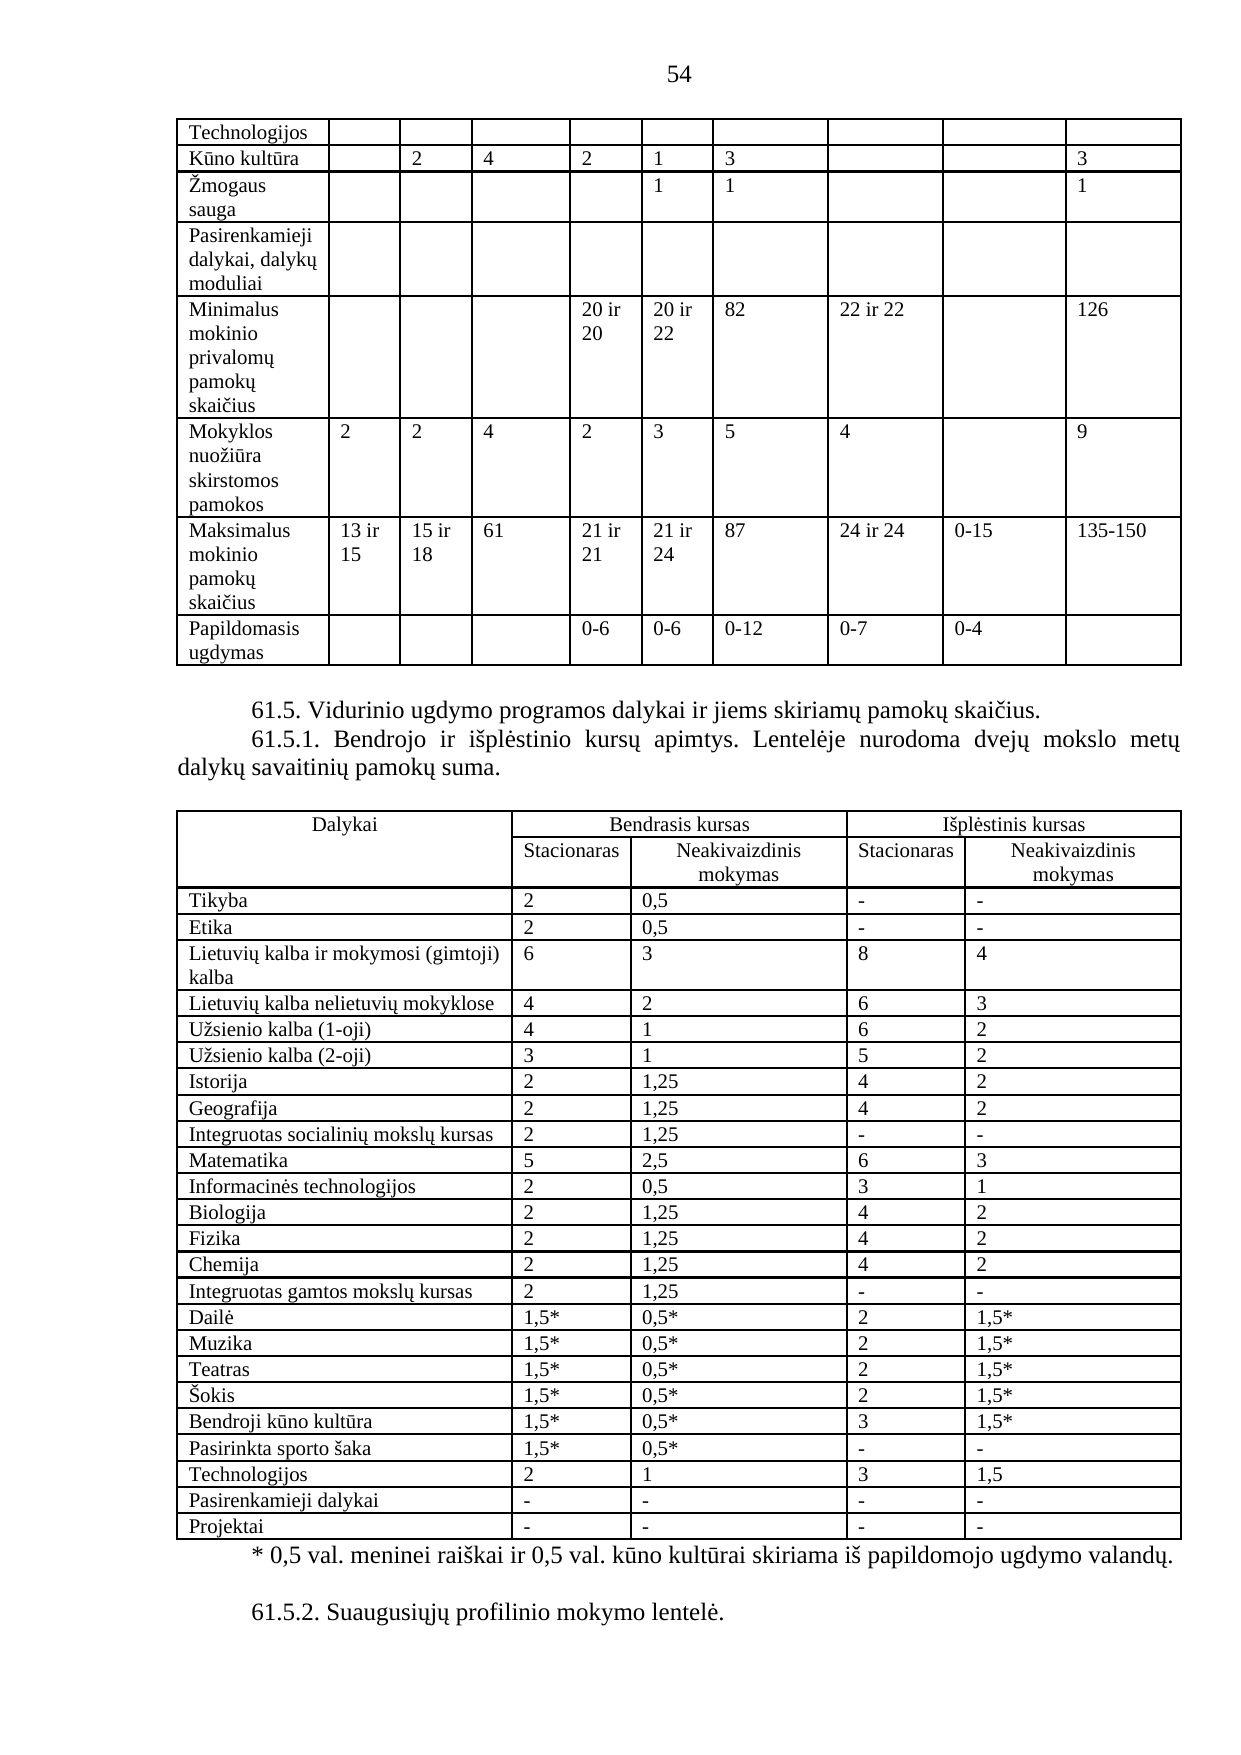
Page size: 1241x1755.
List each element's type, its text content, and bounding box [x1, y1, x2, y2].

table_cell [714, 223, 827, 295]
table_cell 2 [401, 146, 471, 170]
table_cell [401, 173, 471, 221]
table_cell 4 [966, 941, 1180, 989]
table_cell 1 [643, 173, 712, 221]
table_cell 2 [513, 889, 630, 912]
table_cell 1,5* [966, 1357, 1180, 1381]
table_cell Biologija [178, 1200, 511, 1224]
table_cell Informacinės technologijos [178, 1174, 511, 1198]
table_cell 135-150 [1067, 518, 1180, 614]
table_cell 1 [632, 1043, 846, 1067]
table_header Dalykai [178, 812, 511, 886]
table_cell [643, 120, 712, 144]
table_cell 3 [714, 146, 827, 170]
table_cell Tikyba [178, 889, 511, 912]
table_cell Užsienio kalba (1-oji) [178, 1017, 511, 1041]
table_cell 1,25 [632, 1122, 846, 1146]
table_cell 2 [571, 146, 641, 170]
table_cell [714, 120, 827, 144]
table_cell 0,5* [632, 1435, 846, 1459]
table_cell Teatras [178, 1357, 511, 1381]
table_cell Maksimalus mokinio pamokų skaičius [178, 518, 328, 614]
table_cell 2 [966, 1069, 1180, 1093]
table_cell - [966, 1279, 1180, 1303]
table_cell 1,25 [632, 1200, 846, 1224]
table_cell [829, 120, 942, 144]
table_cell 13 ir 15 [330, 518, 399, 614]
table_cell Lietuvių kalba nelietuvių mokyklose [178, 991, 511, 1015]
table_cell [829, 173, 942, 221]
table_cell 4 [848, 1200, 964, 1224]
table_cell 0,5* [632, 1409, 846, 1433]
table_cell 2 [513, 1279, 630, 1303]
table_cell [330, 120, 399, 144]
table_cell 87 [714, 518, 827, 614]
table_cell [473, 297, 569, 417]
table_cell 1,5* [966, 1305, 1180, 1329]
table_cell 1,25 [632, 1226, 846, 1250]
table_cell - [966, 889, 1180, 912]
table_cell 2 [513, 1122, 630, 1146]
table_cell 2 [513, 1069, 630, 1093]
table_cell 21 ir 21 [571, 518, 641, 614]
table_cell 0,5* [632, 1305, 846, 1329]
table_cell - [966, 1488, 1180, 1512]
table_cell - [848, 1514, 964, 1538]
table_cell - [513, 1488, 630, 1512]
table_cell 8 [848, 941, 964, 989]
table_cell 1,5 [966, 1462, 1180, 1486]
table_header Išplėstinis kursas [848, 812, 1180, 836]
table_cell 2 [401, 419, 471, 516]
table_cell - [632, 1514, 846, 1538]
table_cell 2 [966, 1200, 1180, 1224]
table_cell 2 [848, 1383, 964, 1407]
table_cell [1067, 616, 1180, 664]
table_cell [330, 146, 399, 170]
table_cell 0-12 [714, 616, 827, 664]
table_cell 2 [571, 419, 641, 516]
table_cell 0,5* [632, 1383, 846, 1407]
table_cell 1 [714, 173, 827, 221]
table_cell Muzika [178, 1331, 511, 1355]
table_cell [944, 173, 1065, 221]
table_cell 1,5* [966, 1331, 1180, 1355]
table_cell 4 [848, 1069, 964, 1093]
table_cell - [966, 1514, 1180, 1538]
table_cell 1,5* [966, 1409, 1180, 1433]
table_cell 1,5* [513, 1357, 630, 1381]
table_cell 2 [513, 1226, 630, 1250]
table_cell 1,25 [632, 1253, 846, 1276]
table_cell Stacionaras [513, 838, 630, 886]
table_cell 5 [513, 1148, 630, 1172]
table_cell 3 [513, 1043, 630, 1067]
table_cell - [848, 1435, 964, 1459]
text * 0,5 val. meninei raiškai ir 0,5 val. kūno kultūrai skiriama iš papildomojo ugdymo valandų. [177, 1540, 1181, 1569]
table_cell [1067, 223, 1180, 295]
table_cell [944, 223, 1065, 295]
table_cell Integruotas socialinių mokslų kursas [178, 1122, 511, 1146]
table_cell 2 [848, 1357, 964, 1381]
table_cell 0,5 [632, 915, 846, 939]
table_cell [944, 419, 1065, 516]
table_cell 1,5* [513, 1435, 630, 1459]
table_cell Geografija [178, 1096, 511, 1119]
table_cell 3 [848, 1409, 964, 1433]
table_cell 2 [513, 1253, 630, 1276]
table_cell [330, 297, 399, 417]
table_header Bendrasis kursas [513, 812, 846, 836]
table_cell Chemija [178, 1253, 511, 1276]
table_cell - [966, 1122, 1180, 1146]
table_cell 2 [848, 1305, 964, 1329]
table_cell 3 [1067, 146, 1180, 170]
text 61.5.2. Suaugusiųjų profilinio mokymo lentelė. [177, 1597, 1181, 1626]
table_cell 0-4 [944, 616, 1065, 664]
table_cell 1 [632, 1017, 846, 1041]
table_cell 61 [473, 518, 569, 614]
table_cell 4 [473, 146, 569, 170]
table_cell 1,5* [513, 1383, 630, 1407]
table_cell 2,5 [632, 1148, 846, 1172]
table_cell 15 ir 18 [401, 518, 471, 614]
table_cell 2 [513, 1462, 630, 1486]
table_cell 0,5 [632, 1174, 846, 1198]
table_cell 3 [848, 1174, 964, 1198]
table_cell 1 [966, 1174, 1180, 1198]
table_cell 5 [848, 1043, 964, 1067]
table_cell - [848, 915, 964, 939]
table_cell [330, 223, 399, 295]
table_cell [1067, 120, 1180, 144]
table_cell [944, 146, 1065, 170]
table_cell 1 [1067, 173, 1180, 221]
table_cell Bendroji kūno kultūra [178, 1409, 511, 1433]
table_cell 6 [848, 1017, 964, 1041]
table_cell Integruotas gamtos mokslų kursas [178, 1279, 511, 1303]
table_cell [571, 223, 641, 295]
table_cell [330, 616, 399, 664]
table_cell 82 [714, 297, 827, 417]
table_cell 6 [513, 941, 630, 989]
table_cell 4 [848, 1226, 964, 1250]
table_cell 3 [848, 1462, 964, 1486]
table_cell [473, 616, 569, 664]
table_cell 0-6 [643, 616, 712, 664]
table_cell 4 [829, 419, 942, 516]
table_cell 9 [1067, 419, 1180, 516]
table_cell Papildomasis ugdymas [178, 616, 328, 664]
table_cell 4 [513, 1017, 630, 1041]
table_cell [330, 173, 399, 221]
table_cell 1 [643, 146, 712, 170]
table_cell Neakivaizdinis mokymas [966, 838, 1180, 886]
table_cell 3 [966, 991, 1180, 1015]
table_cell 2 [330, 419, 399, 516]
table_cell 24 ir 24 [829, 518, 942, 614]
table_cell [401, 120, 471, 144]
table_cell [643, 223, 712, 295]
table_cell [571, 120, 641, 144]
table_cell Fizika [178, 1226, 511, 1250]
table_cell 2 [966, 1096, 1180, 1119]
table_cell 21 ir 24 [643, 518, 712, 614]
table_cell Projektai [178, 1514, 511, 1538]
table_cell - [848, 889, 964, 912]
table_cell Dailė [178, 1305, 511, 1329]
text 61.5. Vidurinio ugdymo programos dalykai ir jiems skiriamų pamokų skaičius. [177, 695, 1181, 724]
table_cell Kūno kultūra [178, 146, 328, 170]
table_cell 0-7 [829, 616, 942, 664]
table_cell Užsienio kalba (2-oji) [178, 1043, 511, 1067]
table_cell Lietuvių kalba ir mokymosi (gimtoji) kalba [178, 941, 511, 989]
table_cell - [513, 1514, 630, 1538]
table_cell 0-15 [944, 518, 1065, 614]
table_cell 2 [513, 1200, 630, 1224]
table_cell 6 [848, 1148, 964, 1172]
table_cell - [632, 1488, 846, 1512]
table_cell 126 [1067, 297, 1180, 417]
table_cell [829, 223, 942, 295]
table_cell 4 [848, 1096, 964, 1119]
table_cell 4 [473, 419, 569, 516]
table_cell Matematika [178, 1148, 511, 1172]
table_cell [829, 146, 942, 170]
table_cell - [848, 1279, 964, 1303]
table_cell 4 [513, 991, 630, 1015]
table_cell 2 [966, 1253, 1180, 1276]
table_cell 2 [513, 1174, 630, 1198]
table_cell - [966, 1435, 1180, 1459]
table_cell 2 [848, 1331, 964, 1355]
table_cell Technologijos [178, 120, 328, 144]
table_cell Pasirinkta sporto šaka [178, 1435, 511, 1459]
table_cell 1,25 [632, 1096, 846, 1119]
table_cell [401, 297, 471, 417]
table_cell 2 [513, 915, 630, 939]
table_cell 1,25 [632, 1279, 846, 1303]
table_cell 3 [966, 1148, 1180, 1172]
table_cell Istorija [178, 1069, 511, 1093]
table_cell 2 [966, 1226, 1180, 1250]
table_cell Mokyklos nuožiūra skirstomos pamokos [178, 419, 328, 516]
table_cell 1,5* [513, 1409, 630, 1433]
table_cell [944, 120, 1065, 144]
table_cell [401, 223, 471, 295]
table_cell - [848, 1122, 964, 1146]
table_cell 5 [714, 419, 827, 516]
table_cell [473, 223, 569, 295]
table_cell 2 [513, 1096, 630, 1119]
table_cell 0,5 [632, 889, 846, 912]
table_cell 1,25 [632, 1069, 846, 1093]
table_cell 20 ir 22 [643, 297, 712, 417]
table_cell [473, 173, 569, 221]
table_cell Žmogaus sauga [178, 173, 328, 221]
table_cell 2 [966, 1017, 1180, 1041]
table_cell 1,5* [966, 1383, 1180, 1407]
table_cell Minimalus mokinio privalomų pamokų skaičius [178, 297, 328, 417]
table_cell 2 [632, 991, 846, 1015]
table_cell 3 [643, 419, 712, 516]
table_cell [571, 173, 641, 221]
table_cell 1,5* [513, 1305, 630, 1329]
table_cell - [848, 1488, 964, 1512]
table_cell [944, 297, 1065, 417]
table_cell 0,5* [632, 1331, 846, 1355]
table_cell 2 [966, 1043, 1180, 1067]
table_cell 0,5* [632, 1357, 846, 1381]
table_cell Technologijos [178, 1462, 511, 1486]
table_cell 1,5* [513, 1331, 630, 1355]
table_cell Etika [178, 915, 511, 939]
table_cell 6 [848, 991, 964, 1015]
table_cell Neakivaizdinis mokymas [632, 838, 846, 886]
table_cell [473, 120, 569, 144]
table_cell 3 [632, 941, 846, 989]
table_cell [401, 616, 471, 664]
table_cell 20 ir 20 [571, 297, 641, 417]
table_cell Šokis [178, 1383, 511, 1407]
table_cell - [966, 915, 1180, 939]
table_cell Pasirenkamieji dalykai [178, 1488, 511, 1512]
text 61.5.1. Bendrojo ir išplėstinio kursų apimtys. Lentelėje nurodoma dvejų mokslo metų dalykų savaitinių pamokų suma. [177, 724, 1181, 781]
table_cell 0-6 [571, 616, 641, 664]
table_cell 22 ir 22 [829, 297, 942, 417]
table_cell Pasirenkamieji dalykai, dalykų moduliai [178, 223, 328, 295]
table_cell Stacionaras [848, 838, 964, 886]
table_cell 4 [848, 1253, 964, 1276]
table_cell 1 [632, 1462, 846, 1486]
